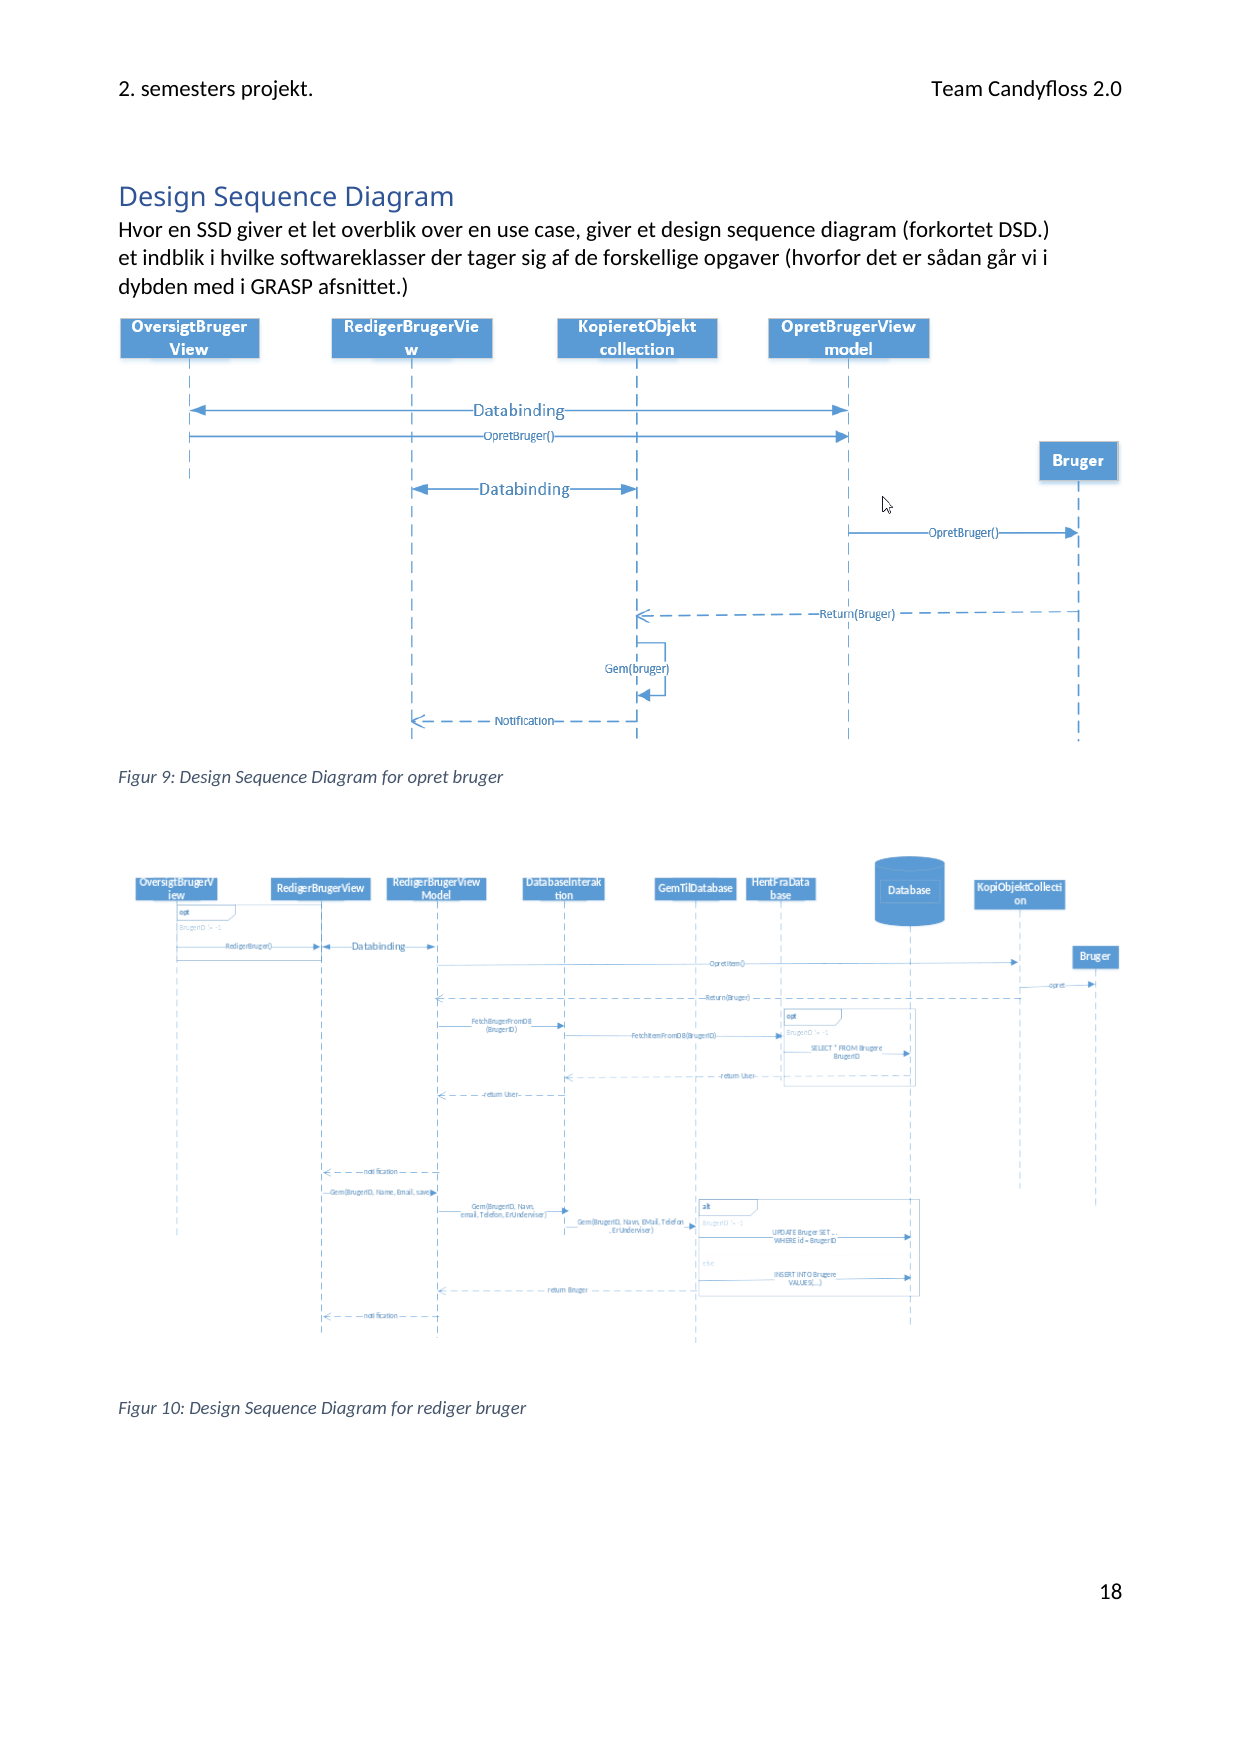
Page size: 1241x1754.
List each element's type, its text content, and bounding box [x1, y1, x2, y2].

text Figur 10: Design Sequence Diagram for rediger bruger [118, 1396, 1122, 1419]
subtitle Design Sequence Diagram [118, 177, 1122, 214]
text Hvor en SSD giver et let overblik over en use case, giver et design sequence diagram (forkortet DSD.) et indblik i hvilke softwareklasser der tager sig af de forskellige opgaver (hvorfor det er sådan går vi i dybden med i GRASP afsnittet.) [118, 215, 1122, 300]
text Figur 9: Design Sequence Diagram for opret bruger [118, 765, 1122, 788]
